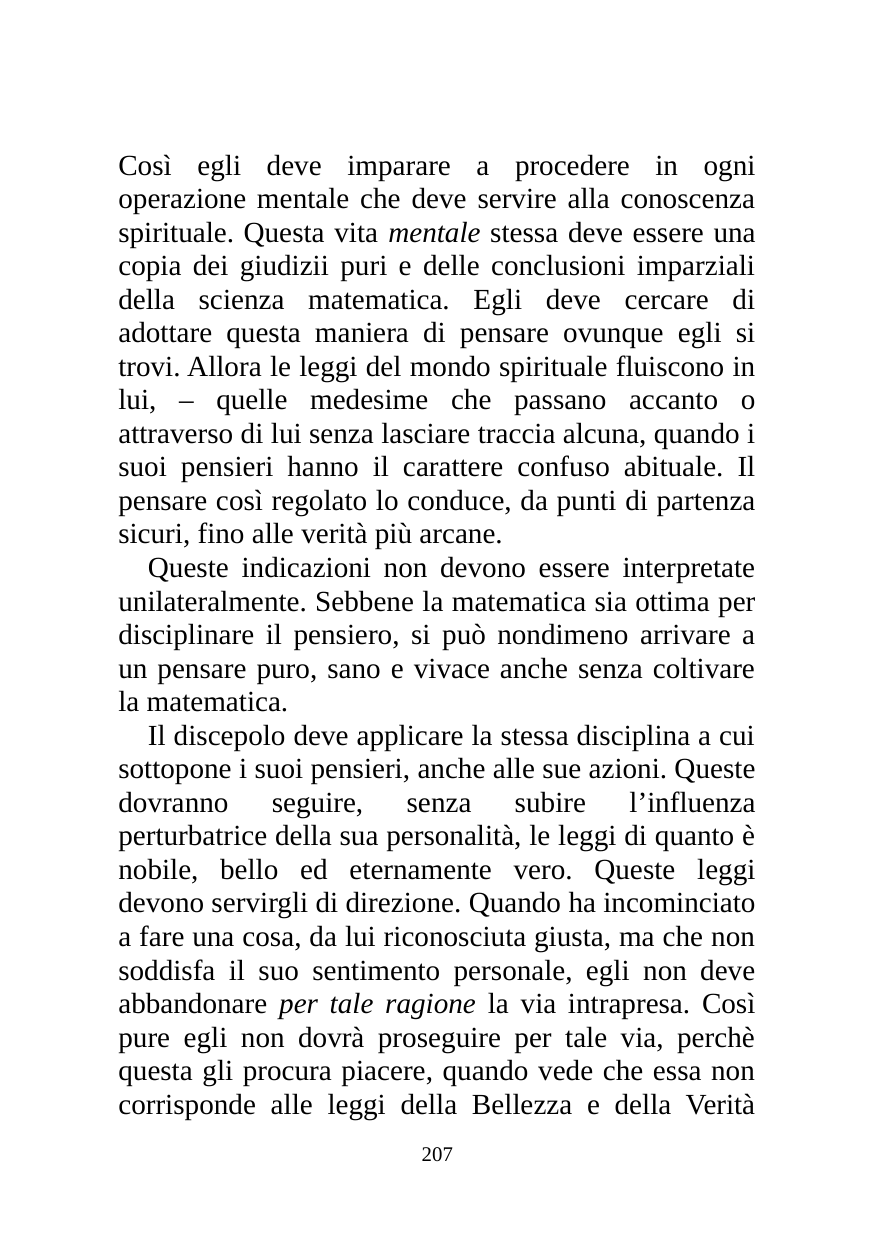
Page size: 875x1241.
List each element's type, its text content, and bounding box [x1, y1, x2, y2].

text Così egli deve imparare a procedere in ogni operazione mentale che deve servire alla conoscenza spirituale. Questa vita mentale stessa deve essere una copia dei giudizii puri e delle conclusioni imparziali della scienza matematica. Egli deve cercare di adottare questa maniera di pensare ovunque egli si trovi. Allora le leggi del mondo spirituale fluiscono in lui, – quelle medesime che passano accanto o attraverso di lui senza lasciare traccia alcuna, quando i suoi pensieri hanno il carattere confuso abituale. Il pensare così regolato lo conduce, da punti di partenza sicuri, fino alle verità più arcane. [118, 148, 756, 550]
text Il discepolo deve applicare la stessa disciplina a cui sottopone i suoi pensieri, anche alle sue azioni. Queste dovranno seguire, senza subire l’influenza perturbatrice della sua personalità, le leggi di quanto è nobile, bello ed eternamente vero. Queste leggi devono servirgli di direzione. Quando ha incominciato a fare una cosa, da lui riconosciuta giusta, ma che non soddisfa il suo sentimento personale, egli non deve abbandonare per tale ragione la via intrapresa. Così pure egli non dovrà proseguire per tale via, perchè questa gli procura piacere, quando vede che essa non corrisponde alle leggi della Bellezza e della Verità [118, 718, 756, 1120]
text Queste indicazioni non devono essere interpretate unilateralmente. Sebbene la matematica sia ottima per disciplinare il pensiero, si può nondimeno arrivare a un pensare puro, sano e vivace anche senza coltivare la matematica. [118, 550, 756, 718]
